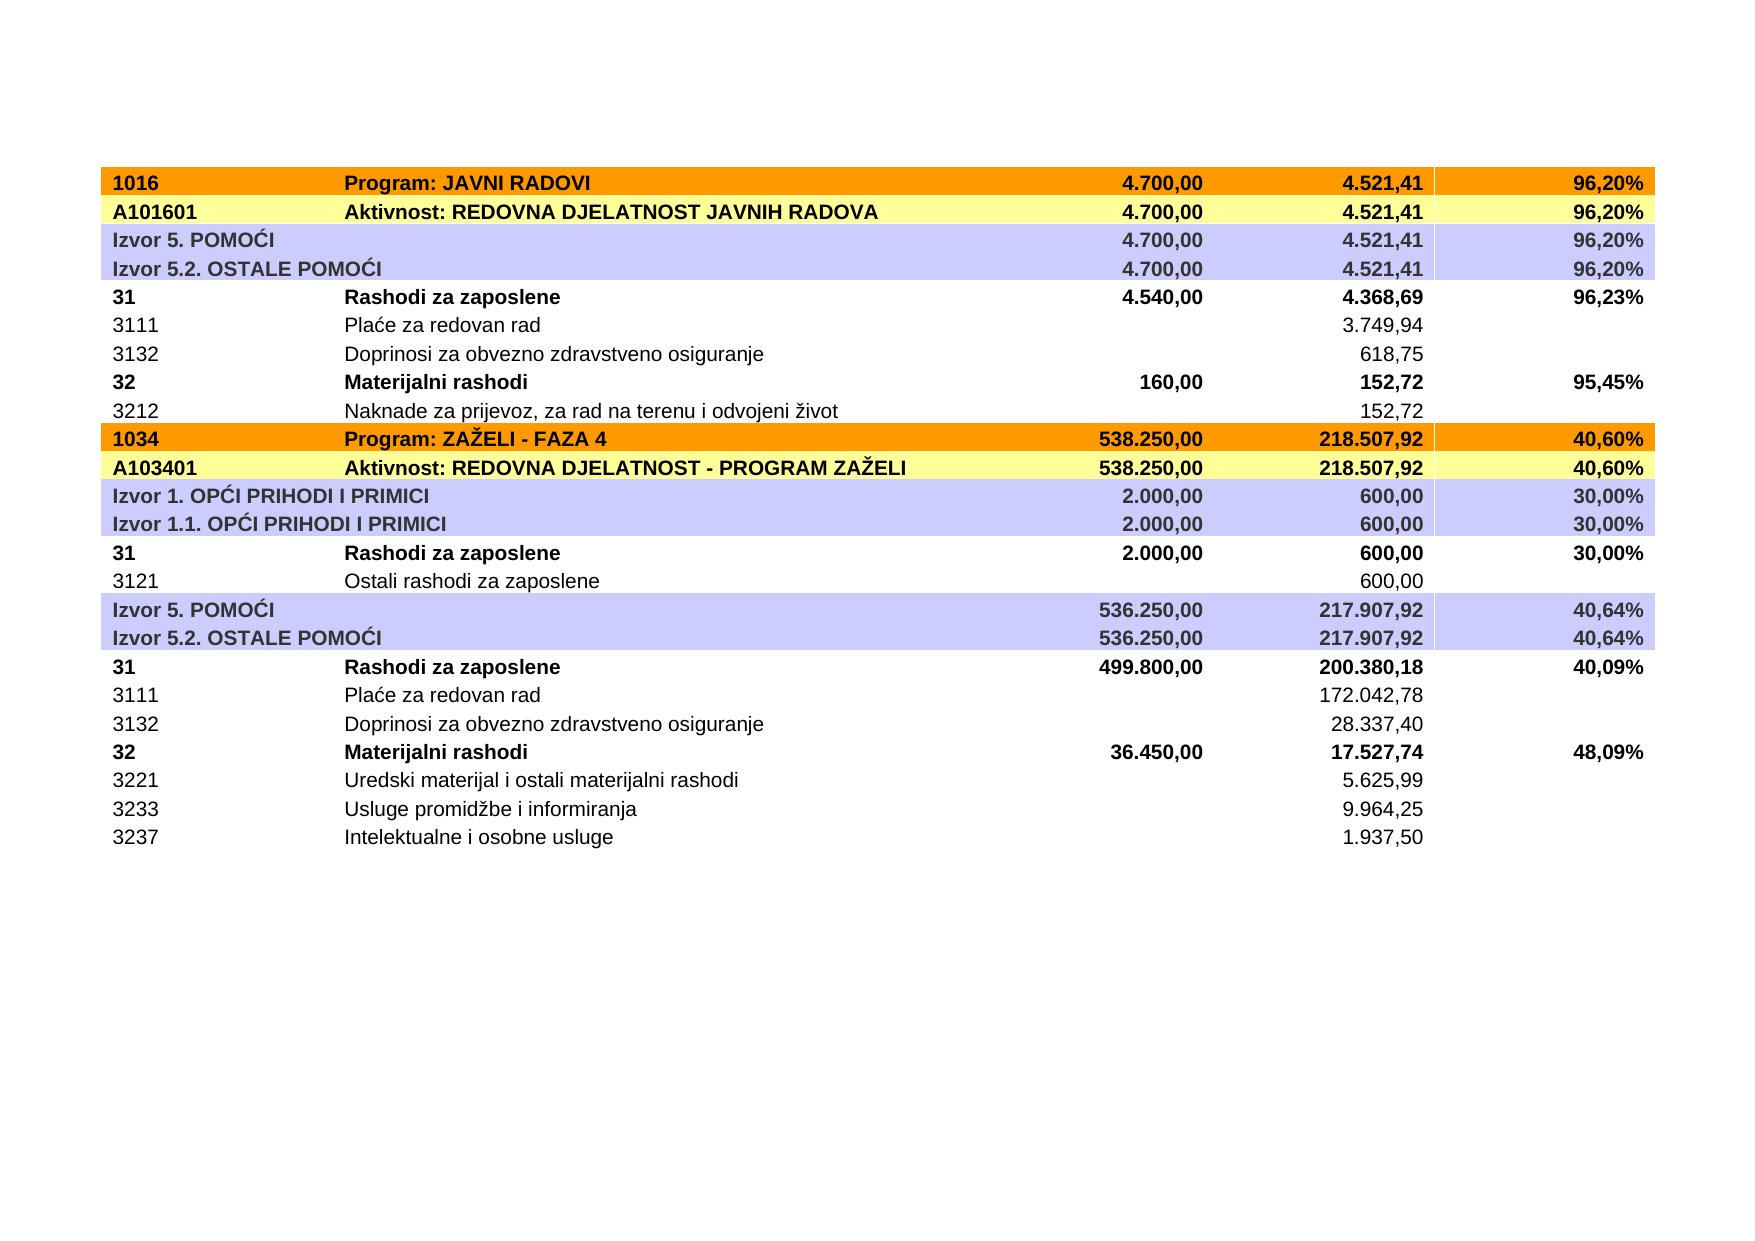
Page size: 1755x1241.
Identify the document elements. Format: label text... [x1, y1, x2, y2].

table_cell 31 [101, 280, 333, 309]
table_header 4.700,00 [994, 167, 1214, 195]
table_cell 1034 [101, 423, 333, 451]
table_cell 152,72 [1214, 394, 1434, 422]
table_cell 172.042,78 [1214, 679, 1434, 707]
table_cell 17.527,74 [1214, 735, 1434, 764]
table_cell [994, 764, 1214, 792]
table_cell 96,23% [1435, 280, 1655, 309]
table_cell Ostali rashodi za zaposlene [333, 565, 994, 593]
table_cell Izvor 1. OPĆI PRIHODI I PRIMICI [101, 479, 994, 508]
table_cell 4.540,00 [994, 280, 1214, 309]
table_cell [1435, 679, 1655, 707]
table_cell 600,00 [1214, 565, 1434, 593]
table_cell Rashodi za zaposlene [333, 280, 994, 309]
table_cell 3132 [101, 707, 333, 735]
table_cell 600,00 [1214, 479, 1434, 508]
table_cell [1435, 764, 1655, 792]
table_header 96,20% [1435, 167, 1655, 195]
table_cell [1435, 792, 1655, 821]
table_cell Rashodi za zaposlene [333, 536, 994, 565]
table_cell 40,60% [1435, 451, 1655, 479]
table_cell [994, 337, 1214, 366]
table_cell [1435, 821, 1655, 849]
table_cell 536.250,00 [994, 593, 1214, 622]
table_cell 28.337,40 [1214, 707, 1434, 735]
table_cell 160,00 [994, 366, 1214, 394]
table_cell [1435, 337, 1655, 366]
table_header 1016 [101, 167, 333, 195]
table_cell 4.368,69 [1214, 280, 1434, 309]
table_cell [994, 821, 1214, 849]
table_cell 3221 [101, 764, 333, 792]
table_cell 3121 [101, 565, 333, 593]
table_cell 96,20% [1435, 252, 1655, 280]
table_cell 217.907,92 [1214, 593, 1434, 622]
table_cell Izvor 5. POMOĆI [101, 593, 994, 622]
table_cell 4.521,41 [1214, 252, 1434, 280]
table_cell 30,00% [1435, 508, 1655, 536]
table_cell [1435, 394, 1655, 422]
table_cell 30,00% [1435, 536, 1655, 565]
table_cell 4.700,00 [994, 224, 1214, 252]
table_cell 152,72 [1214, 366, 1434, 394]
table_cell 538.250,00 [994, 423, 1214, 451]
table_cell 40,60% [1435, 423, 1655, 451]
table_cell 95,45% [1435, 366, 1655, 394]
table_cell Usluge promidžbe i informiranja [333, 792, 994, 821]
table_cell 5.625,99 [1214, 764, 1434, 792]
table_cell [994, 394, 1214, 422]
table_cell 96,20% [1435, 224, 1655, 252]
table_cell 217.907,92 [1214, 622, 1434, 650]
table_cell A103401 [101, 451, 333, 479]
table_cell Materijalni rashodi [333, 735, 994, 764]
table_cell 4.521,41 [1214, 224, 1434, 252]
table_cell 40,64% [1435, 622, 1655, 650]
table_cell Materijalni rashodi [333, 366, 994, 394]
table_cell Doprinosi za obvezno zdravstveno osiguranje [333, 707, 994, 735]
table_cell Uredski materijal i ostali materijalni rashodi [333, 764, 994, 792]
table_cell Plaće za redovan rad [333, 309, 994, 337]
table_cell [994, 679, 1214, 707]
table_cell 600,00 [1214, 508, 1434, 536]
table_cell Izvor 5.2. OSTALE POMOĆI [101, 252, 994, 280]
table_cell 30,00% [1435, 479, 1655, 508]
table_cell 2.000,00 [994, 508, 1214, 536]
table_cell 32 [101, 735, 333, 764]
table_cell 40,64% [1435, 593, 1655, 622]
table_cell Program: ZAŽELI - FAZA 4 [333, 423, 994, 451]
table_cell 4.700,00 [994, 252, 1214, 280]
table_cell 618,75 [1214, 337, 1434, 366]
table_cell 3233 [101, 792, 333, 821]
table_cell Aktivnost: REDOVNA DJELATNOST - PROGRAM ZAŽELI [333, 451, 994, 479]
table_cell 96,20% [1435, 195, 1655, 223]
table_cell 218.507,92 [1214, 451, 1434, 479]
table_cell 3111 [101, 679, 333, 707]
table_cell Rashodi za zaposlene [333, 650, 994, 678]
table_cell Intelektualne i osobne usluge [333, 821, 994, 849]
table_cell 31 [101, 536, 333, 565]
table_cell [1435, 707, 1655, 735]
table_cell 1.937,50 [1214, 821, 1434, 849]
table_cell 536.250,00 [994, 622, 1214, 650]
table_cell 48,09% [1435, 735, 1655, 764]
table_cell 3.749,94 [1214, 309, 1434, 337]
table_cell 32 [101, 366, 333, 394]
table_cell A101601 [101, 195, 333, 223]
table_cell 40,09% [1435, 650, 1655, 678]
table_cell 3237 [101, 821, 333, 849]
table_cell [994, 309, 1214, 337]
table_cell Izvor 5.2. OSTALE POMOĆI [101, 622, 994, 650]
table_cell Izvor 5. POMOĆI [101, 224, 994, 252]
table_cell 31 [101, 650, 333, 678]
table_cell Plaće za redovan rad [333, 679, 994, 707]
table_cell 538.250,00 [994, 451, 1214, 479]
table_cell [994, 707, 1214, 735]
table_cell 4.521,41 [1214, 195, 1434, 223]
table_cell 3111 [101, 309, 333, 337]
table_cell 9.964,25 [1214, 792, 1434, 821]
table_cell [994, 565, 1214, 593]
table_cell [1435, 309, 1655, 337]
table_cell Izvor 1.1. OPĆI PRIHODI I PRIMICI [101, 508, 994, 536]
table_cell 4.700,00 [994, 195, 1214, 223]
table_cell 3132 [101, 337, 333, 366]
table_cell 200.380,18 [1214, 650, 1434, 678]
table_cell 36.450,00 [994, 735, 1214, 764]
table_header 4.521,41 [1214, 167, 1434, 195]
table_cell 2.000,00 [994, 479, 1214, 508]
table_cell Aktivnost: REDOVNA DJELATNOST JAVNIH RADOVA [333, 195, 994, 223]
table_cell 499.800,00 [994, 650, 1214, 678]
table_cell 3212 [101, 394, 333, 422]
table_cell 218.507,92 [1214, 423, 1434, 451]
table_cell Doprinosi za obvezno zdravstveno osiguranje [333, 337, 994, 366]
table_cell Naknade za prijevoz, za rad na terenu i odvojeni život [333, 394, 994, 422]
table_cell 2.000,00 [994, 536, 1214, 565]
table_cell [1435, 565, 1655, 593]
table_cell 600,00 [1214, 536, 1434, 565]
table_header Program: JAVNI RADOVI [333, 167, 994, 195]
table_cell [994, 792, 1214, 821]
